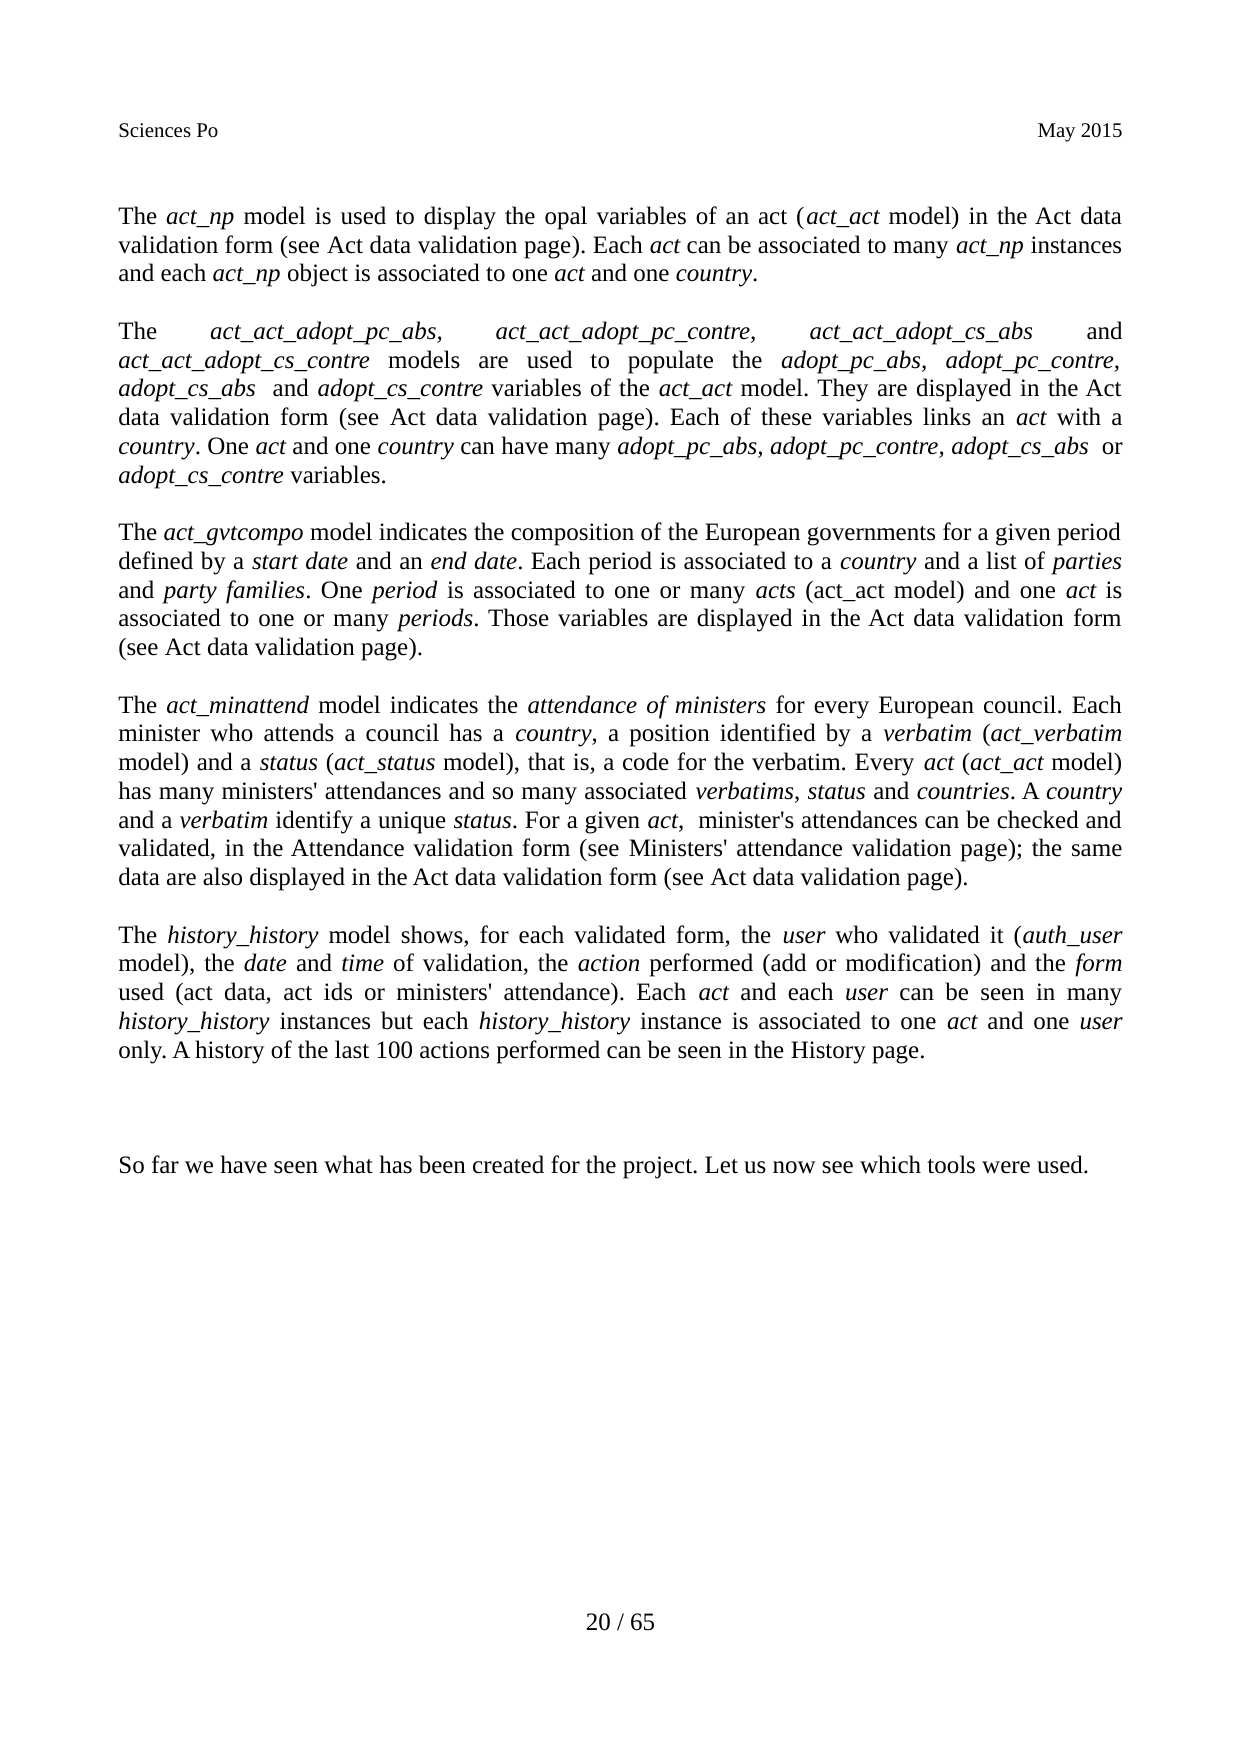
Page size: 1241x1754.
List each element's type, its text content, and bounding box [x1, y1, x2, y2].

text The act_gvtcompo model indicates the composition of the European governments for a given period defined by a start date and an end date. Each period is associated to a country and a list of parties and party families. One period is associated to one or many acts (act_act model) and one act is associated to one or many periods. Those variables are displayed in the Act data validation form (see Act data validation page). [118, 517, 1122, 661]
text The act_np model is used to display the opal variables of an act (act_act model) in the Act data validation form (see Act data validation page). Each act can be associated to many act_np instances and each act_np object is associated to one act and one country. [118, 201, 1122, 287]
text So far we have seen what has been created for the project. Let us now see which tools were used. [118, 1150, 1122, 1178]
text The act_minattend model indicates the attendance of ministers for every European council. Each minister who attends a council has a country, a position identified by a verbatim (act_verbatim model) and a status (act_status model), that is, a code for the verbatim. Every act (act_act model) has many ministers' attendances and so many associated verbatims, status and countries. A country and a verbatim identify a unique status. For a given act, minister's attendances can be checked and validated, in the Attendance validation form (see Ministers' attendance validation page); the same data are also displayed in the Act data validation form (see Act data validation page). [118, 690, 1122, 891]
text The history_history model shows, for each validated form, the user who validated it (auth_user model), the date and time of validation, the action performed (add or modification) and the form used (act data, act ids or ministers' attendance). Each act and each user can be seen in many history_history instances but each history_history instance is associated to one act and one user only. A history of the last 100 actions performed can be seen in the History page. [118, 920, 1122, 1063]
text The act_act_adopt_pc_abs, act_act_adopt_pc_contre, act_act_adopt_cs_abs and act_act_adopt_cs_contre models are used to populate the adopt_pc_abs, adopt_pc_contre, adopt_cs_abs and adopt_cs_contre variables of the act_act model. They are displayed in the Act data validation form (see Act data validation page). Each of these variables links an act with a country. One act and one country can have many adopt_pc_abs, adopt_pc_contre, adopt_cs_abs or adopt_cs_contre variables. [118, 316, 1122, 488]
